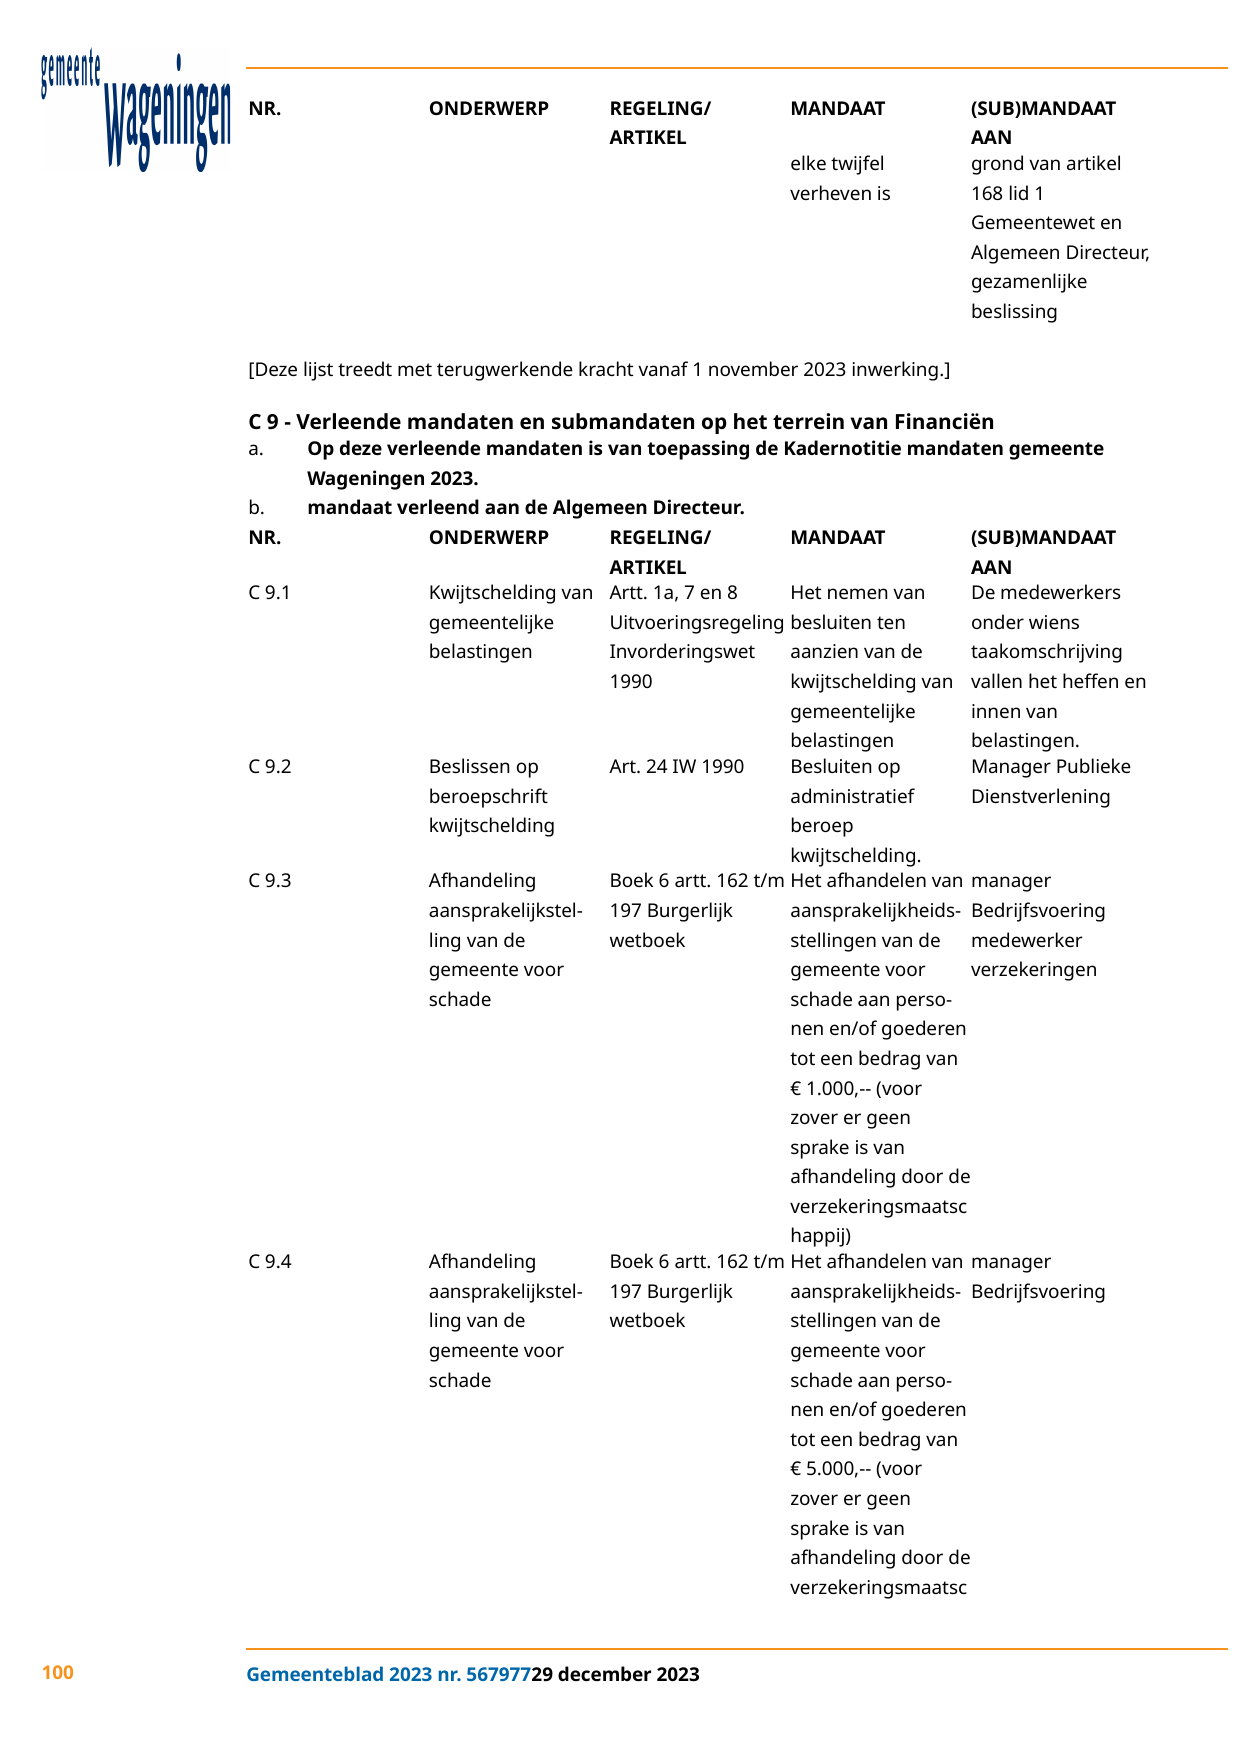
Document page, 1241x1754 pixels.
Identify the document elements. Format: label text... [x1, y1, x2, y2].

table_cell C 9.2 [248, 753, 429, 868]
table_cell Afhandeling aansprakelijkstel-ling van de gemeente voor schade [429, 868, 609, 1248]
text [Deze lijst treedt met terugwerkende kracht vanaf 1 november 2023 inwerking.] [248, 357, 1152, 382]
table_cell elke twijfel verheven is [790, 150, 971, 324]
table_cell Het afhandelen van aan­sprake­lijk­heids­stellingen van de gemeente voor schade aan perso­nen en/of goe­deren tot een bedrag van € 1.000,-- (voor zover er geen sprake is van afhandeling door de verzekeringsmaatschappij) [790, 868, 971, 1248]
table_cell Art. 24 IW 1990 [609, 753, 790, 868]
list Op deze verleende mandaten is van toepassing de Kadernotitie mandaten gemeente Wageningen 2023. [248, 435, 1152, 491]
text C 9 - Verleende mandaten en submandaten op het terrein van Financiën [248, 407, 1152, 435]
table_cell Het afhandelen van aan­sprake­lijk­heids­stellingen van de gemeente voor schade aan perso­nen en/of goe­deren tot een bedrag van € 5.000,-- (voor zover er geen sprake is van afhandeling door de verzekeringsmaatsc [790, 1249, 971, 1599]
table_header (SUB)MANDAAT AAN [971, 95, 1152, 150]
table_header ONDERWERP [429, 95, 609, 150]
table_cell De medewerkers onder wiens taakomschrijving vallen het heffen en innen van belastingen. [971, 580, 1152, 753]
list mandaat verleend aan de Algemeen Directeur. [248, 494, 1152, 520]
table_header (SUB)MANDAAT AAN [971, 524, 1152, 579]
table_cell C 9.1 [248, 580, 429, 753]
table_cell manager Bedrijfsvoering medewerker verzekeringen [971, 868, 1152, 1248]
table_cell Boek 6 artt. 162 t/m 197 Burgerlijk wetboek [609, 868, 790, 1248]
table_cell Artt. 1a, 7 en 8 Uitvoeringsregeling Invorderingswet 1990 [609, 580, 790, 753]
table_header MANDAAT [790, 95, 971, 150]
table_cell C 9.4 [248, 1249, 429, 1599]
picture [41, 47, 231, 172]
table_cell Afhandeling aansprakelijkstel-ling van de gemeente voor schade [429, 1249, 609, 1599]
table_cell manager Bedrijfsvoering [971, 1249, 1152, 1599]
table_header REGELING/ ARTIKEL [609, 95, 790, 150]
table_header NR. [248, 524, 429, 579]
table_cell C 9.3 [248, 868, 429, 1248]
table_cell Besluiten op administratief beroep kwijtschelding. [790, 753, 971, 868]
table_cell [609, 150, 790, 324]
table_header NR. [248, 95, 429, 150]
table_cell [429, 150, 609, 324]
table_cell Het nemen van besluiten ten aanzien van de kwijtschelding van gemeentelijke belastingen [790, 580, 971, 753]
table_cell grond van artikel 168 lid 1 Gemeentewet en Algemeen Directeur, gezamenlijke beslissing [971, 150, 1152, 324]
table_header REGELING/ ARTIKEL [609, 524, 790, 579]
table_cell Beslissen op beroepschrift kwijtschelding [429, 753, 609, 868]
table_header MANDAAT [790, 524, 971, 579]
table_cell [248, 150, 429, 324]
table_cell Manager Publieke Dienstverlening [971, 753, 1152, 868]
table_cell Boek 6 artt. 162 t/m 197 Burgerlijk wetboek [609, 1249, 790, 1599]
table_header ONDERWERP [429, 524, 609, 579]
table_cell Kwijtschelding van gemeentelijke belastingen [429, 580, 609, 753]
